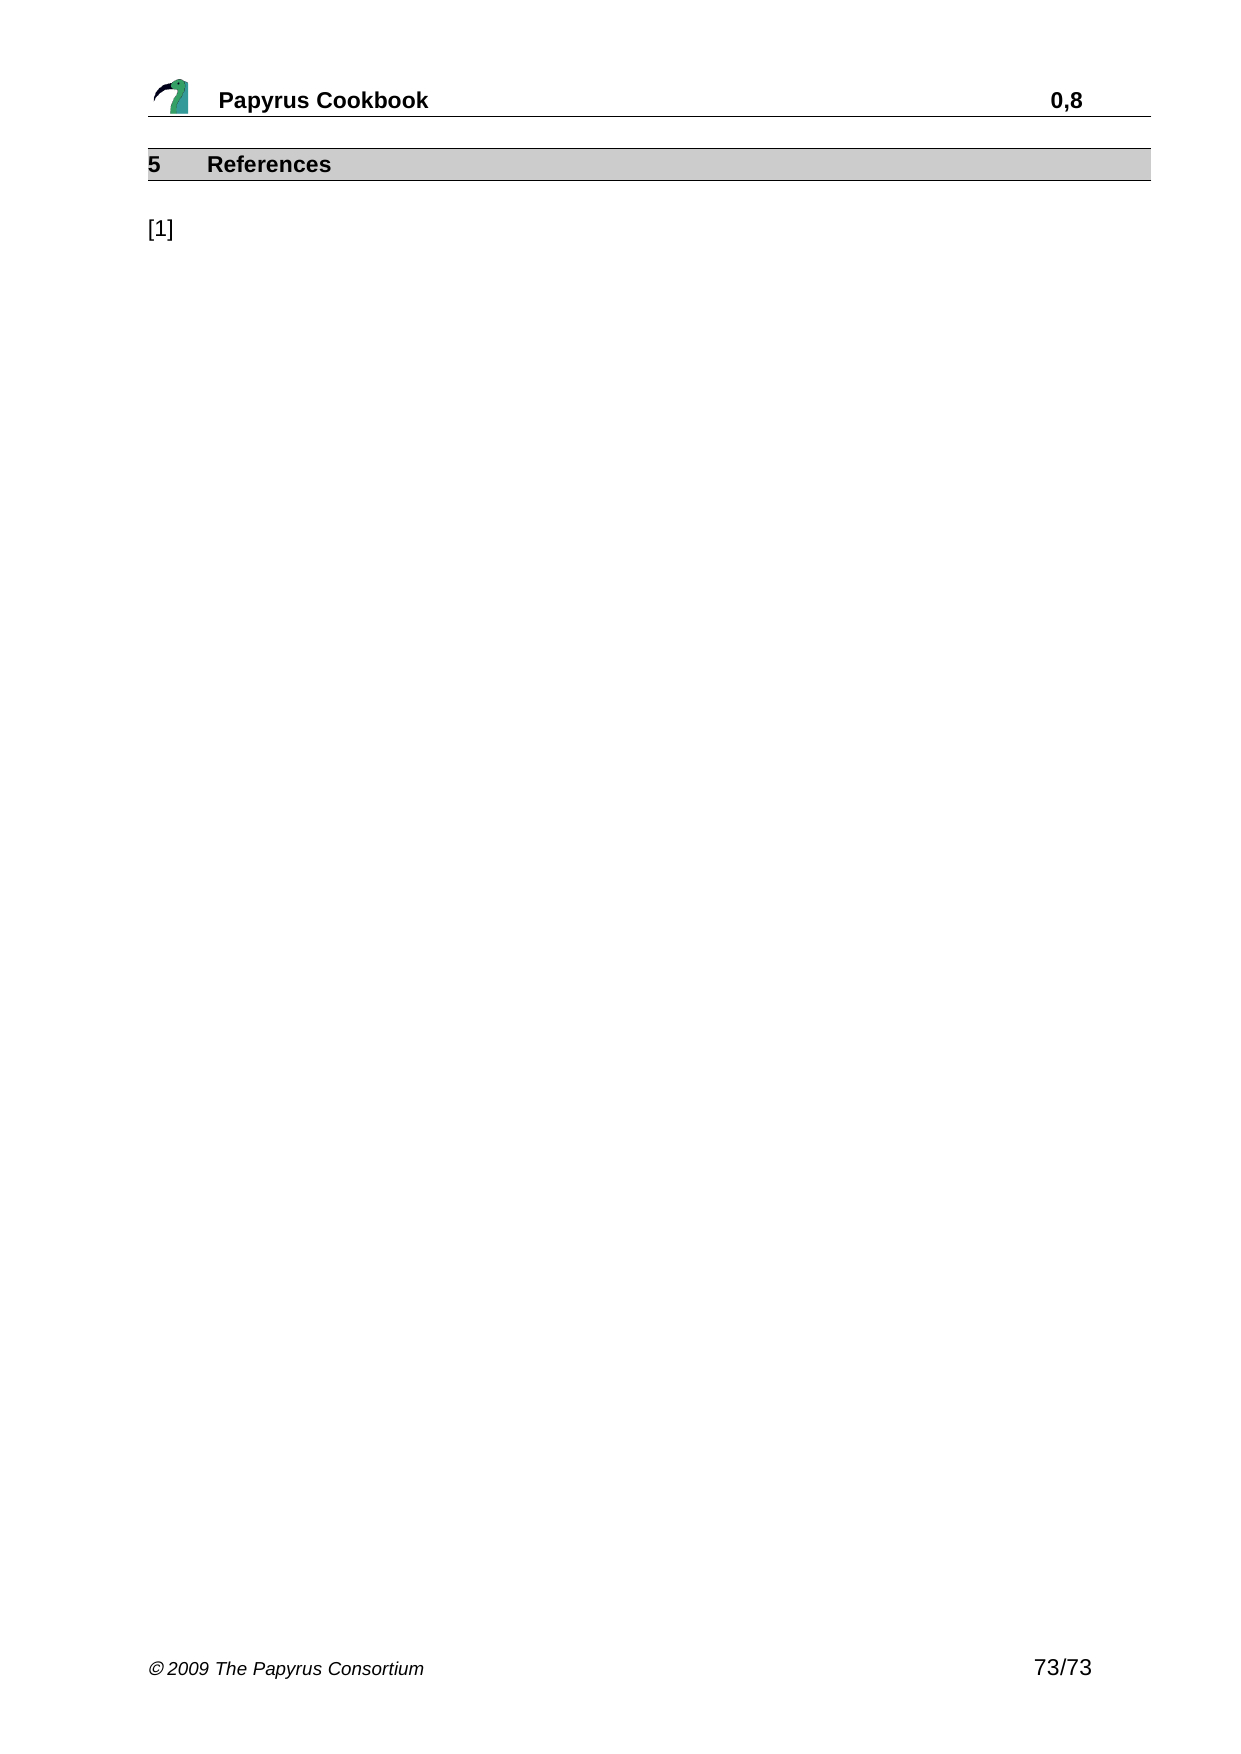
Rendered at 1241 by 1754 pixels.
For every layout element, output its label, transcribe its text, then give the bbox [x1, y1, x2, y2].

picture [153, 79, 189, 114]
subtitle References [148, 149, 1151, 180]
